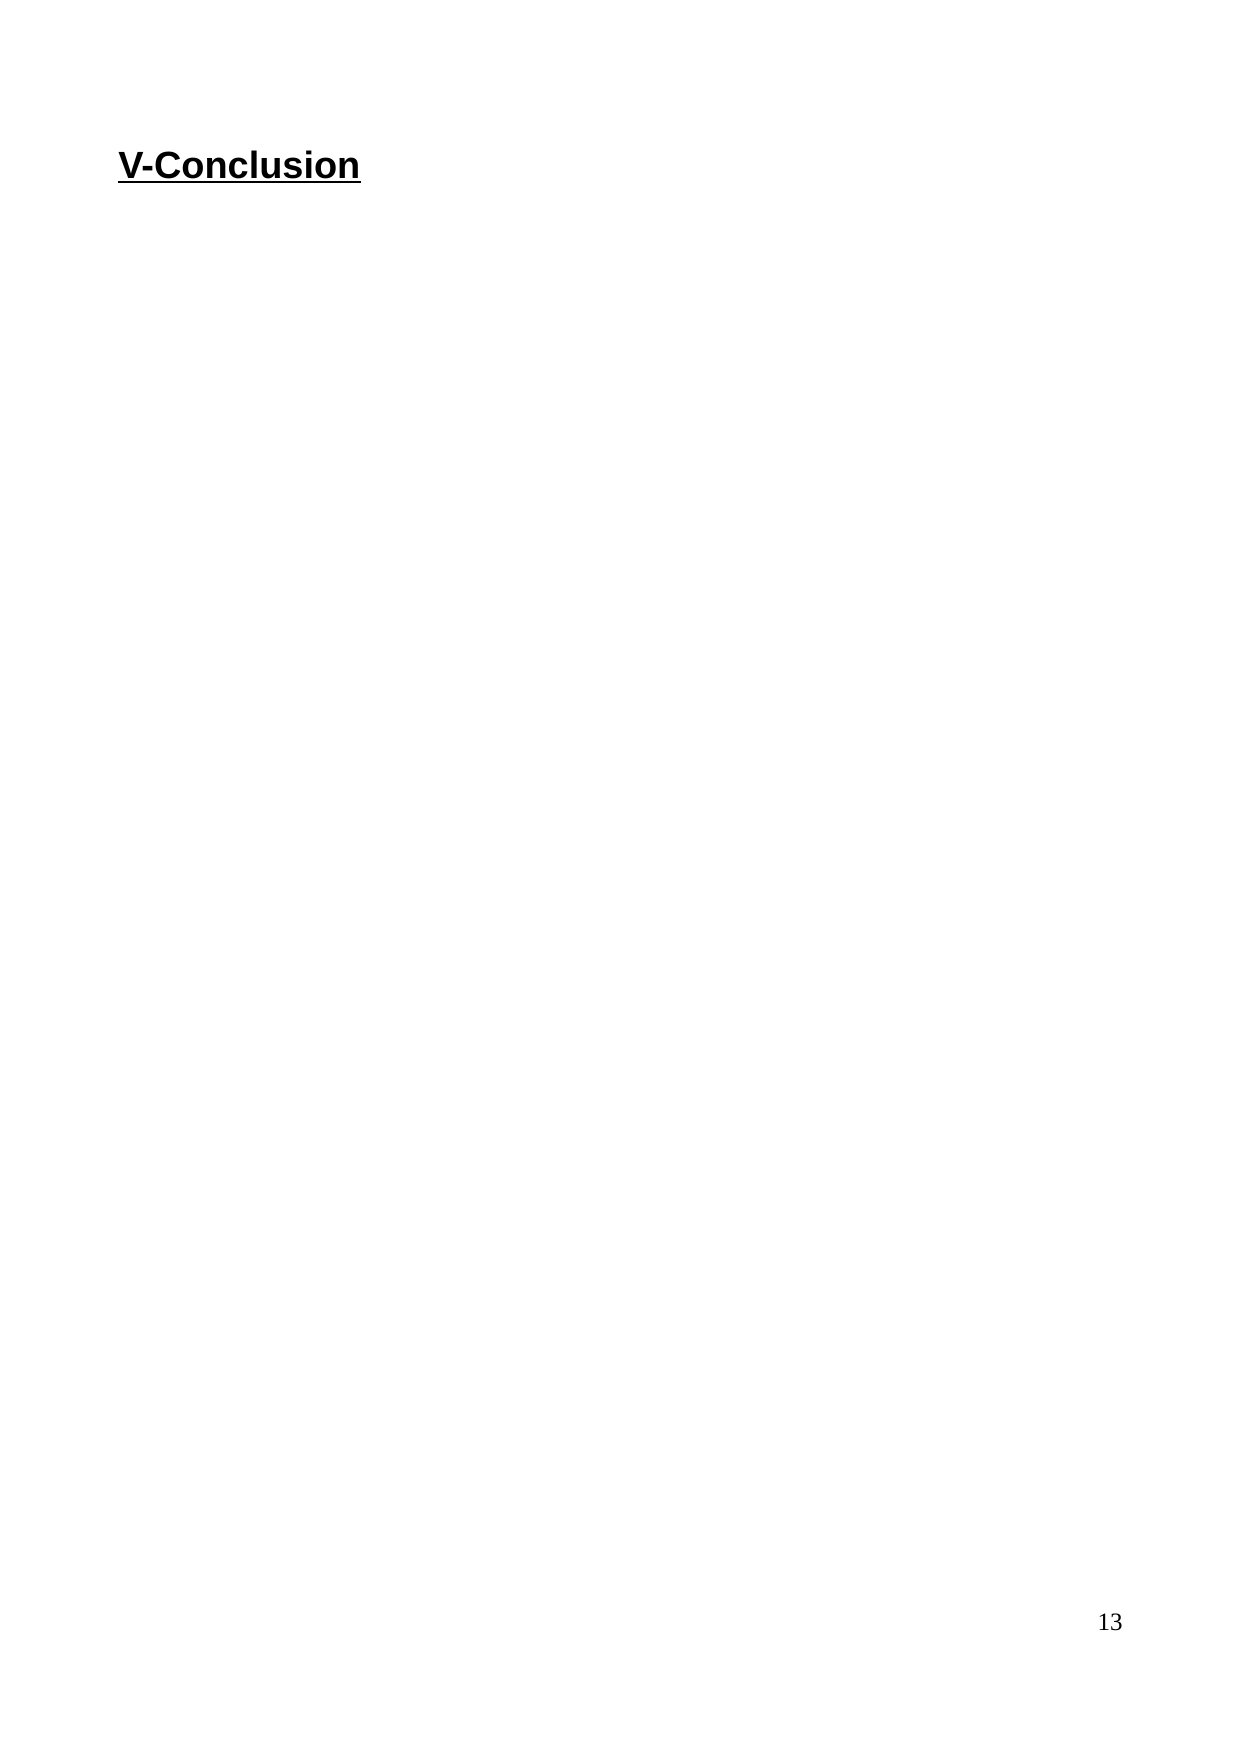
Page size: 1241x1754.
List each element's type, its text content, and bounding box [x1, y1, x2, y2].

subtitle V-Conclusion [118, 143, 1122, 187]
